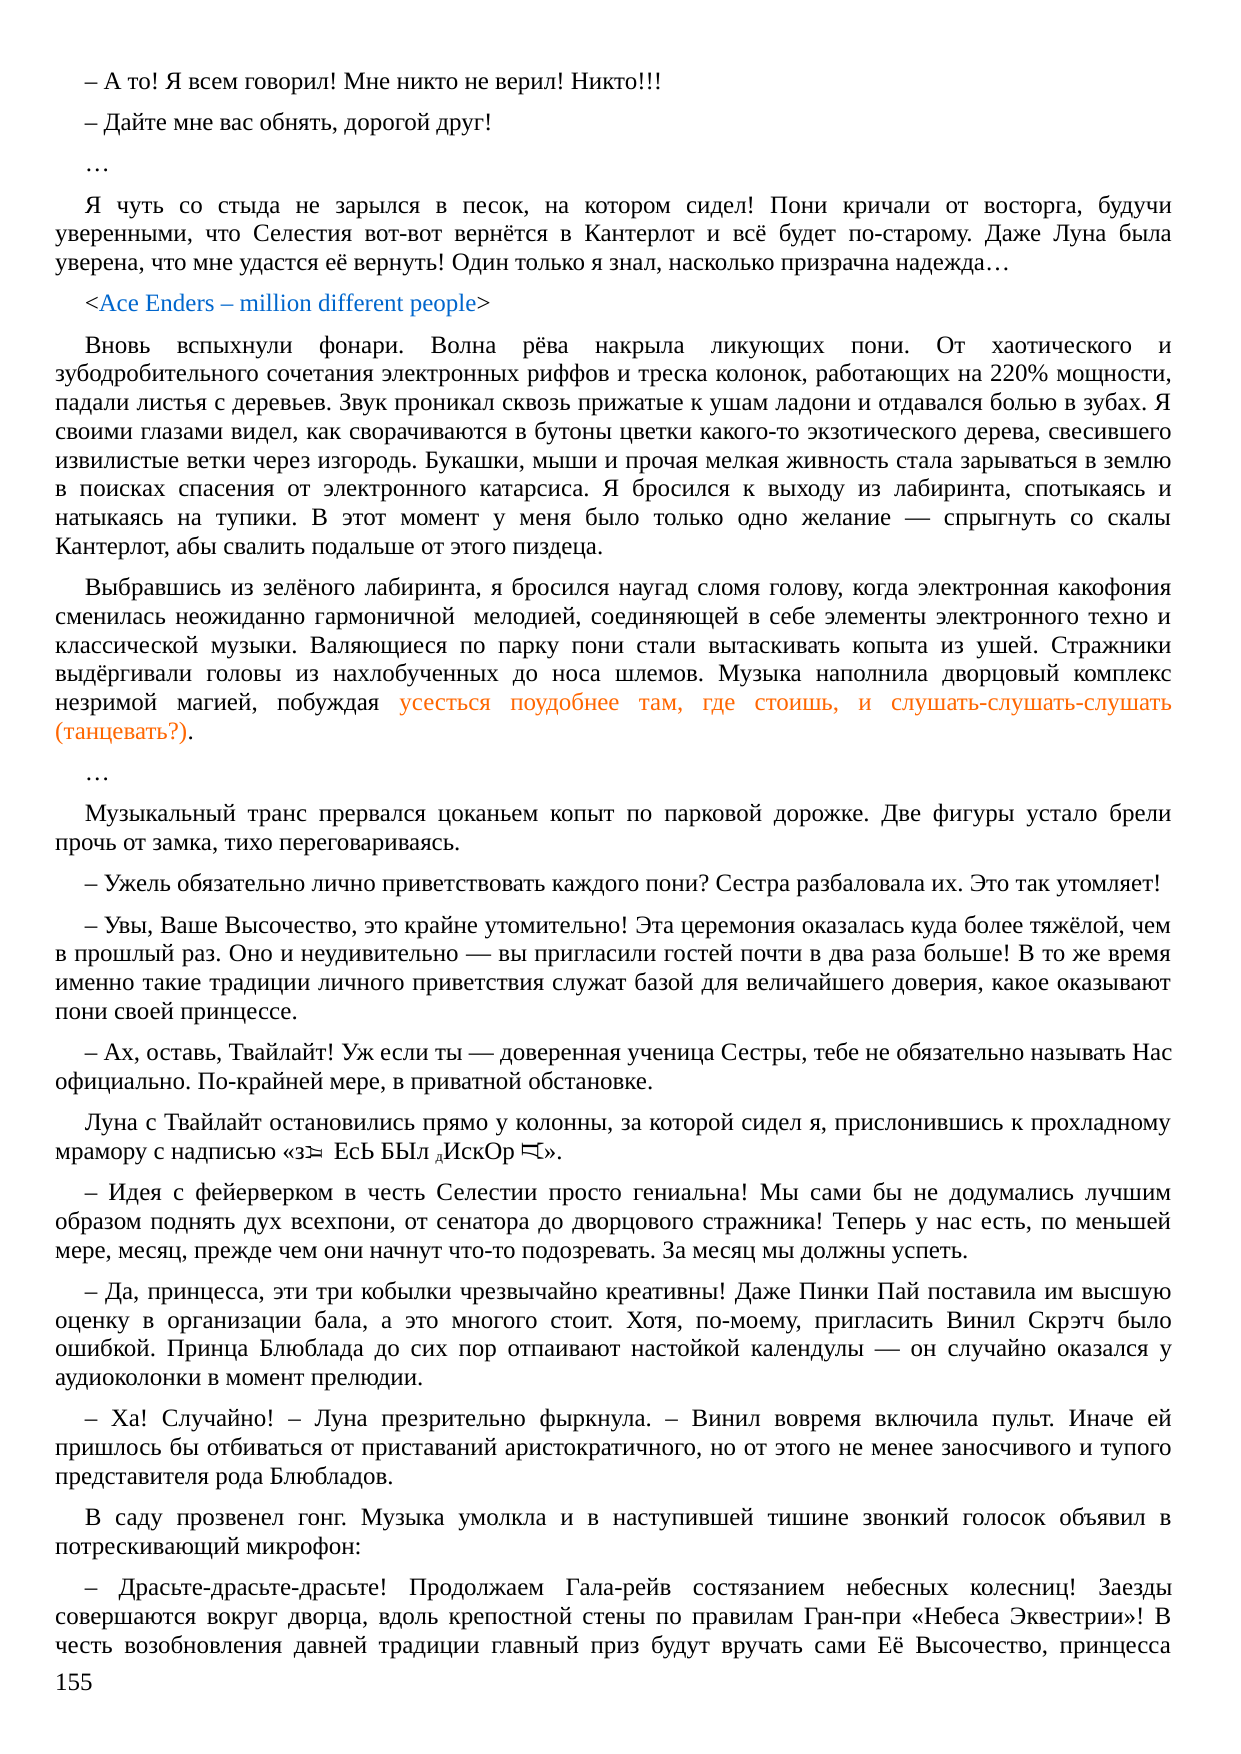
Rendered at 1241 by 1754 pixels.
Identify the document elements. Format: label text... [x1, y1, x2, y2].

text Луна с Твайлайт остановились прямо у колонны, за которой сидел я, прислонившись к прохладному мрамору с надписью «здЕсЬ БЫл дИскОрД». [55, 1107, 1173, 1165]
text Вновь вспыхнули фонари. Волна рёва накрыла ликующих пони. От хаотического и зубодробительного сочетания электронных риффов и треска колонок, работающих на 220% мощности, падали листья с деревьев. Звук проникал сквозь прижатые к ушам ладони и отдавался болью в зубах. Я своими глазами видел, как сворачиваются в бутоны цветки какого-то экзотического дерева, свесившего извилистые ветки через изгородь. Букашки, мыши и прочая мелкая живность стала зарываться в землю в поисках спасения от электронного катарсиса. Я бросился к выходу из лабиринта, спотыкаясь и натыкаясь на тупики. В этот момент у меня было только одно желание — спрыгнуть со скалы Кантерлот, абы свалить подальше от этого пиздеца. [55, 330, 1173, 560]
text В саду прозвенел гонг. Музыка умолкла и в наступившей тишине звонкий голосок объявил в потрескивающий микрофон: [55, 1502, 1173, 1560]
text Я чуть со стыда не зарылся в песок, на котором сидел! Пони кричали от восторга, будучи уверенными, что Селестия вот-вот вернётся в Кантерлот и всё будет по-старому. Даже Луна была уверена, что мне удастся её вернуть! Один только я знал, насколько призрачна надежда… [55, 190, 1173, 276]
text <Ace Enders – million different people> [55, 288, 1173, 317]
text Выбравшись из зелёного лабиринта, я бросился наугад сломя голову, когда электронная какофония сменилась неожиданно гармоничной мелодией, соединяющей в себе элементы электронного техно и классической музыки. Валяющиеся по парку пони стали вытаскивать копыта из ушей. Стражники выдёргивали головы из нахлобученных до носа шлемов. Музыка наполнила дворцовый комплекс незримой магией, побуждая усесться поудобнее там, где стоишь, и слушать-слушать-слушать (танцевать?). [55, 572, 1173, 745]
text Музыкальный транс прервался цоканьем копыт по парковой дорожке. Две фигуры устало брели прочь от замка, тихо переговариваясь. [55, 798, 1173, 856]
text … [55, 148, 1173, 177]
text – Драсьте-драсьте-драсьте! Продолжаем Гала-рейв состязанием небесных колесниц! Заезды совершаются вокруг дворца, вдоль крепостной стены по правилам Гран-при «Небеса Эквестрии»! В честь возобновления давней традиции главный приз будут вручать сами Её Высочество, принцесса [55, 1572, 1173, 1658]
text – Да, принцесса, эти три кобылки чрезвычайно креативны! Даже Пинки Пай поставила им высшую оценку в организации бала, а это многого стоит. Хотя, по-моему, пригласить Винил Скрэтч было ошибкой. Принца Блюблада до сих пор отпаивают настойкой календулы — он случайно оказался у аудиоколонки в момент прелюдии. [55, 1276, 1173, 1391]
text – Ха! Случайно! – Луна презрительно фыркнула. – Винил вовремя включила пульт. Иначе ей пришлось бы отбиваться от приставаний аристократичного, но от этого не менее заносчивого и тупого представителя рода Блюбладов. [55, 1403, 1173, 1490]
text – Увы, Ваше Высочество, это крайне утомительно! Эта церемония оказалась куда более тяжёлой, чем в прошлый раз. Оно и неудивительно — вы пригласили гостей почти в два раза больше! В то же время именно такие традиции личного приветствия служат базой для величайшего доверия, какое оказывают пони своей принцессе. [55, 910, 1173, 1025]
text … [55, 757, 1173, 786]
text – Дайте мне вас обнять, дорогой друг! [55, 107, 1173, 136]
text – Ах, оставь, Твайлайт! Уж если ты — доверенная ученица Сестры, тебе не обязательно называть Нас официально. По-крайней мере, в приватной обстановке. [55, 1037, 1173, 1095]
text – Идея с фейерверком в честь Селестии просто гениальна! Мы сами бы не додумались лучшим образом поднять дух всехпони, от сенатора до дворцового стражника! Теперь у нас есть, по меньшей мере, месяц, прежде чем они начнут что-то подозревать. За месяц мы должны успеть. [55, 1177, 1173, 1263]
text – А то! Я всем говорил! Мне никто не верил! Никто!!! [55, 66, 1173, 95]
text – Ужель обязательно лично приветствовать каждого пони? Сестра разбаловала их. Это так утомляет! [55, 868, 1173, 897]
